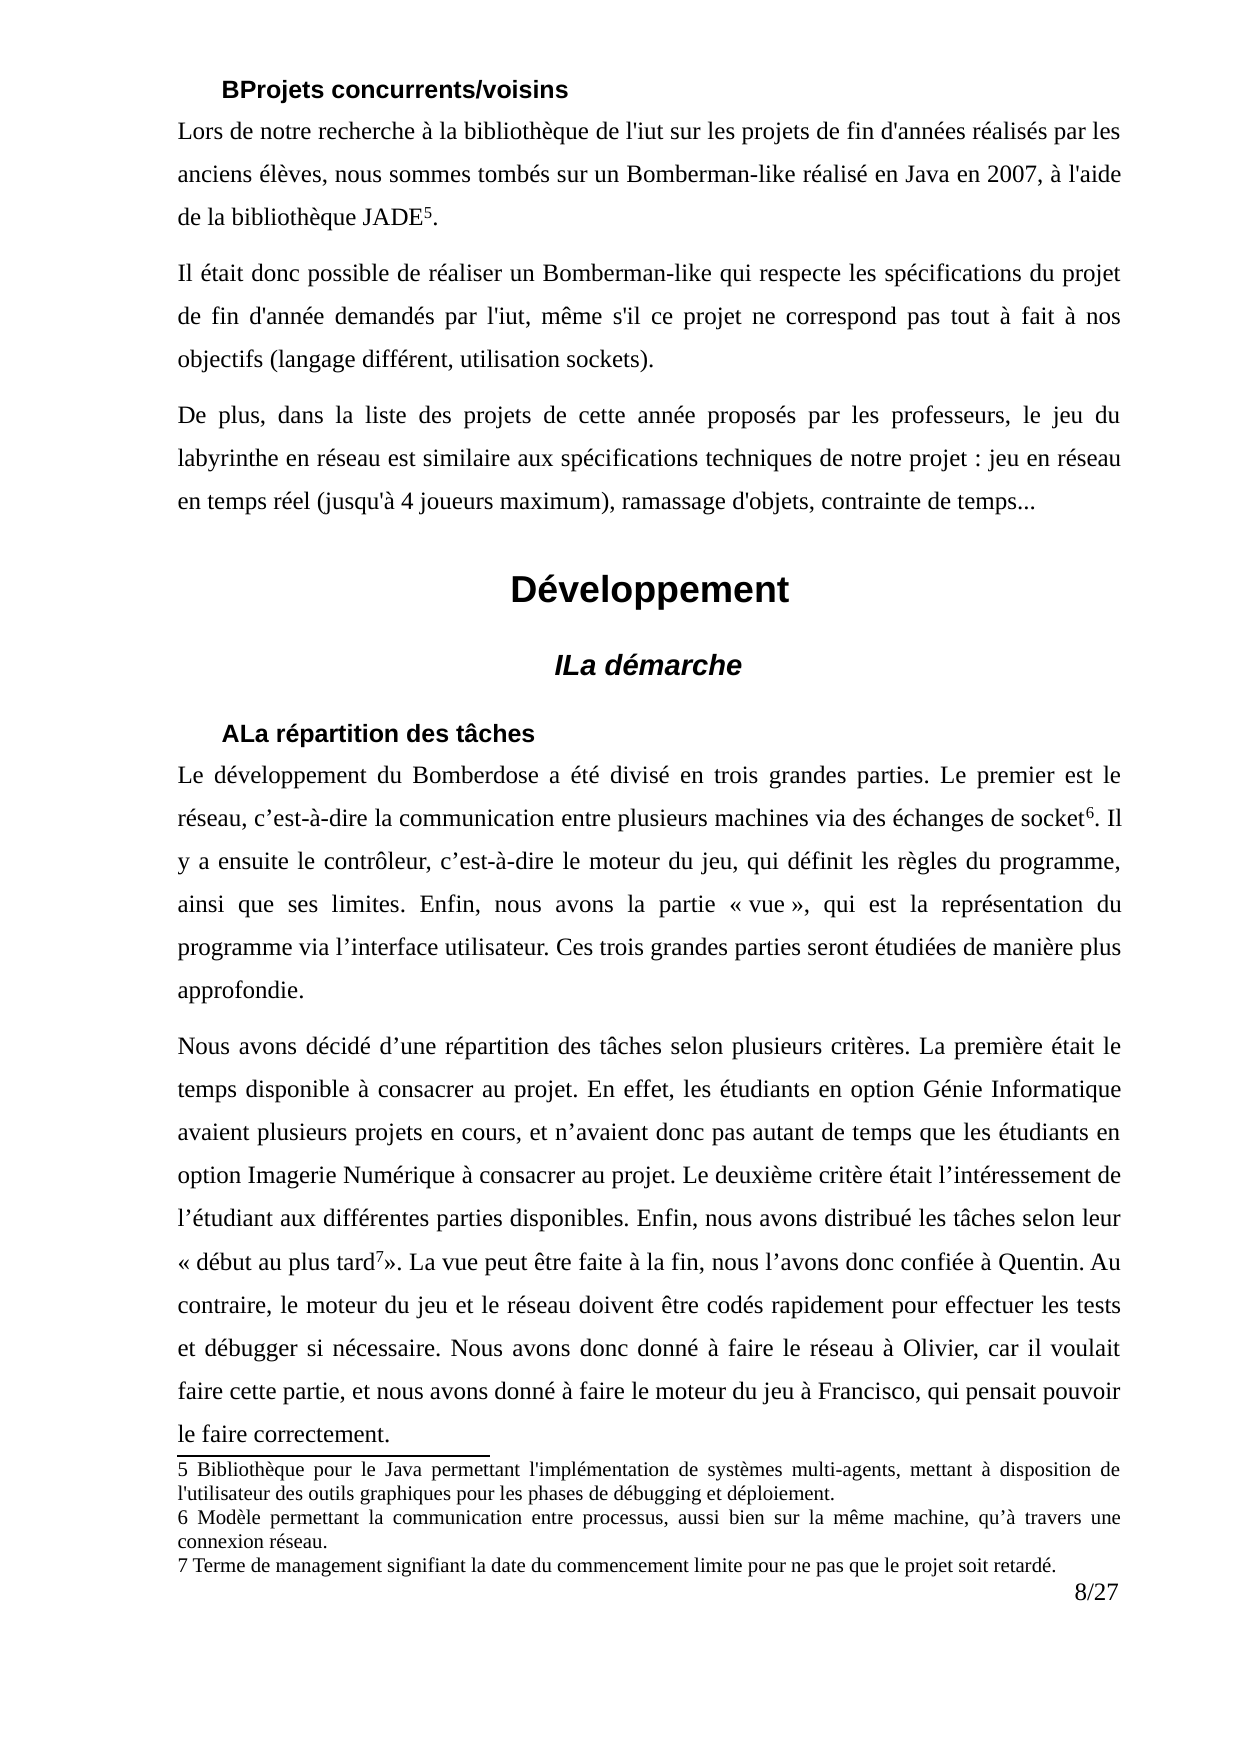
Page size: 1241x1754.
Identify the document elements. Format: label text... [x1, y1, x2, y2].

subtitle La démarche [177, 647, 1122, 681]
subtitle La répartition des tâches [177, 718, 1122, 747]
subtitle Développement [177, 567, 1122, 610]
text Lors de notre recherche à la bibliothèque de l'iut sur les projets de fin d'années réalisés par les anciens élèves, nous sommes tombés sur un Bomberman-like réalisé en Java en 2007, à l'aide de la bibliothèque JADE. [177, 116, 1122, 231]
text De plus, dans la liste des projets de cette année proposés par les professeurs, le jeu du labyrinthe en réseau est similaire aux spécifications techniques de notre projet : jeu en réseau en temps réel (jusqu'à 4 joueurs maximum), ramassage d'objets, contrainte de temps... [177, 400, 1122, 515]
text Le développement du Bomberdose a été divisé en trois grandes parties. Le premier est le réseau, c’est-à-dire la communication entre plusieurs machines via des échanges de socket. Il y a ensuite le contrôleur, c’est-à-dire le moteur du jeu, qui définit les règles du programme, ainsi que ses limites. Enfin, nous avons la partie « vue », qui est la représentation du programme via l’interface utilisateur. Ces trois grandes parties seront étudiées de manière plus approfondie. [177, 760, 1122, 1004]
text Bibliothèque pour le Java permettant l'implémentation de systèmes multi-agents, mettant à disposition de l'utilisateur des outils graphiques pour les phases de débugging et déploiement. [177, 1457, 1122, 1505]
text Terme de management signifiant la date du commencement limite pour ne pas que le projet soit retardé. [177, 1553, 1122, 1577]
subtitle Projets concurrents/voisins [177, 75, 1122, 104]
text Modèle permettant la communication entre processus, aussi bien sur la même machine, qu’à travers une connexion réseau. [177, 1505, 1122, 1553]
text Nous avons décidé d’une répartition des tâches selon plusieurs critères. La première était le temps disponible à consacrer au projet. En effet, les étudiants en option Génie Informatique avaient plusieurs projets en cours, et n’avaient donc pas autant de temps que les étudiants en option Imagerie Numérique à consacrer au projet. Le deuxième critère était l’intéressement de l’étudiant aux différentes parties disponibles. Enfin, nous avons distribué les tâches selon leur « début au plus tard». La vue peut être faite à la fin, nous l’avons donc confiée à Quentin. Au contraire, le moteur du jeu et le réseau doivent être codés rapidement pour effectuer les tests et débugger si nécessaire. Nous avons donc donné à faire le réseau à Olivier, car il voulait faire cette partie, et nous avons donné à faire le moteur du jeu à Francisco, qui pensait pouvoir le faire correctement. [177, 1031, 1122, 1448]
text Il était donc possible de réaliser un Bomberman-like qui respecte les spécifications du projet de fin d'année demandés par l'iut, même s'il ce projet ne correspond pas tout à fait à nos objectifs (langage différent, utilisation sockets). [177, 258, 1122, 373]
